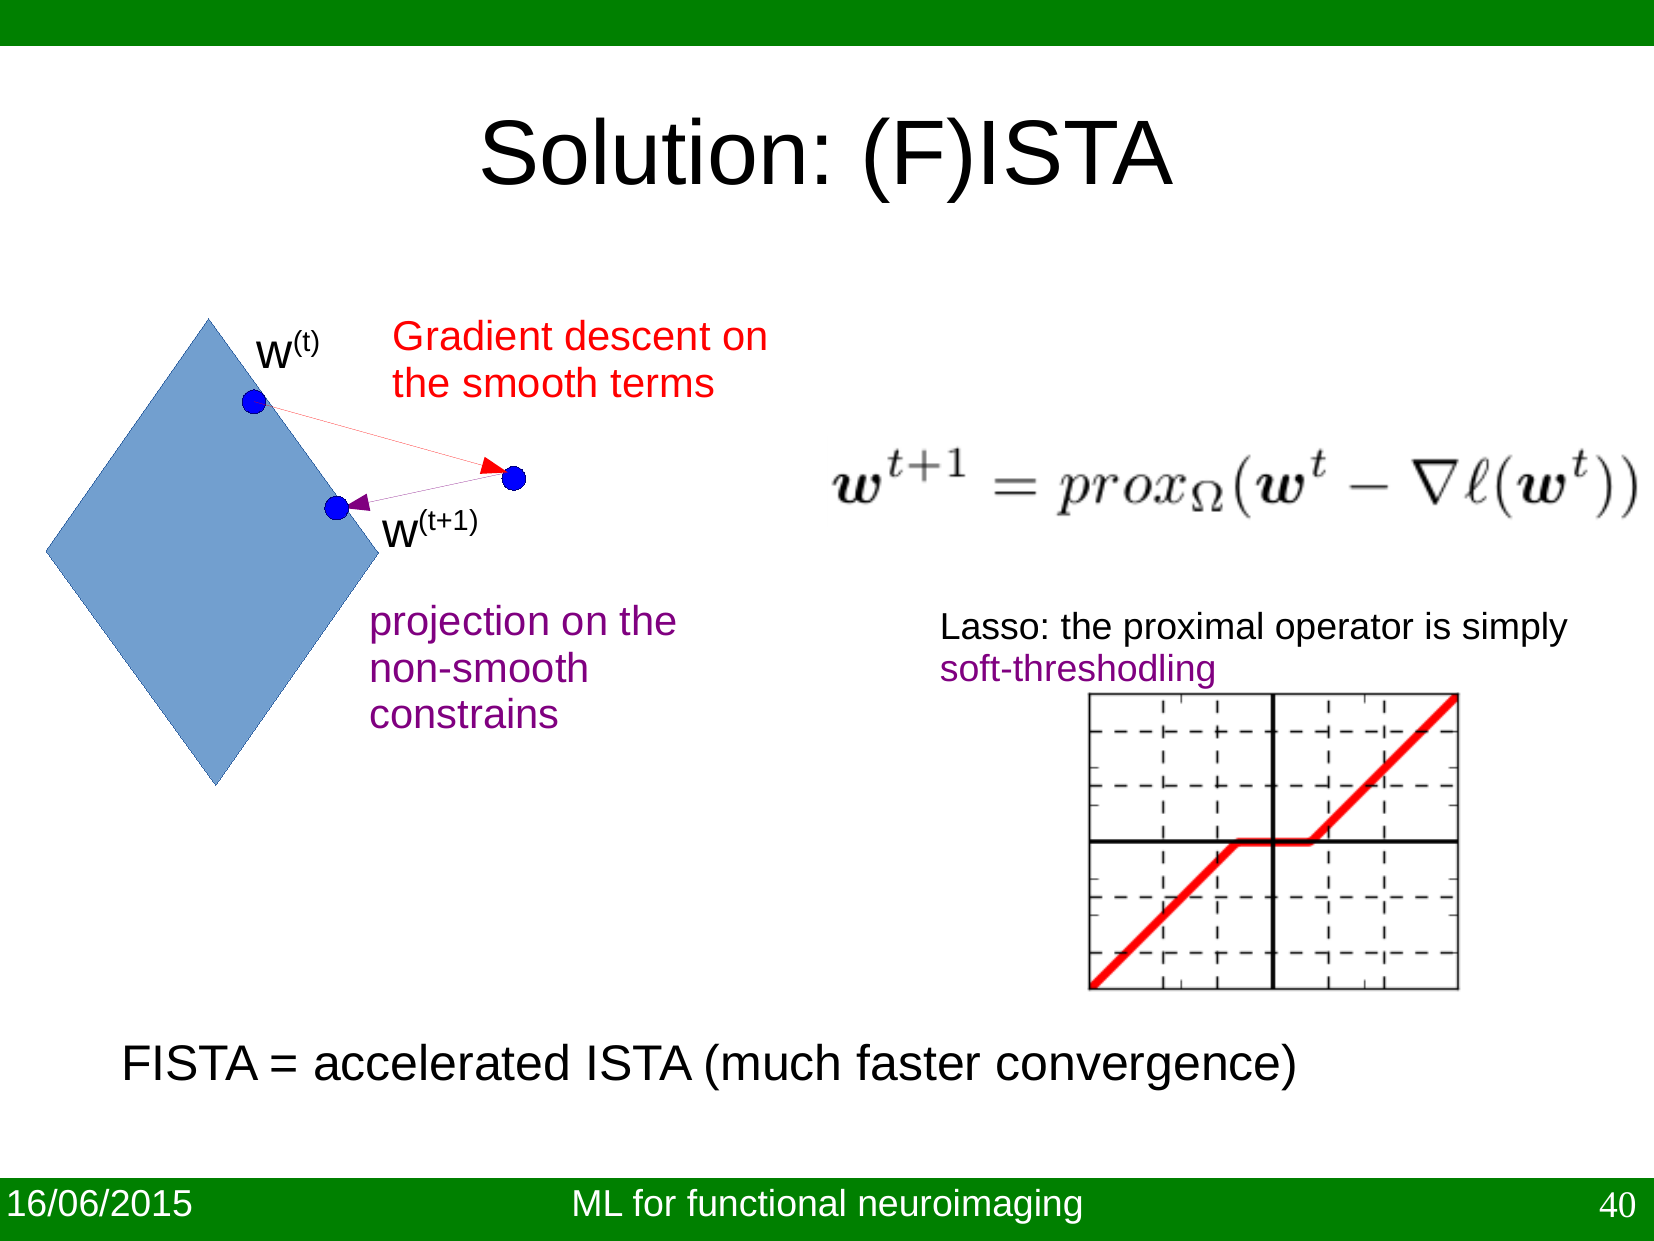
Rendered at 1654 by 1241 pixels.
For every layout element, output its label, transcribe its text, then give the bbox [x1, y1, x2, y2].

text_box w(t+1) [367, 494, 494, 568]
text_box Lasso: the proximal operator is simply soft-threshodling [925, 598, 1595, 697]
text_box projection on the non-smooth constrains [354, 590, 697, 747]
text_box [46, 318, 368, 786]
text_box [501, 466, 526, 491]
picture [826, 436, 1648, 528]
text_box FISTA = accelerated ISTA (much faster convergence) [106, 1027, 1314, 1099]
text_box w(t) [242, 316, 336, 390]
picture [1086, 692, 1462, 993]
text_box Gradient descent on the smooth terms [378, 305, 792, 415]
title Solution: (F)ISTA [82, 49, 1571, 257]
